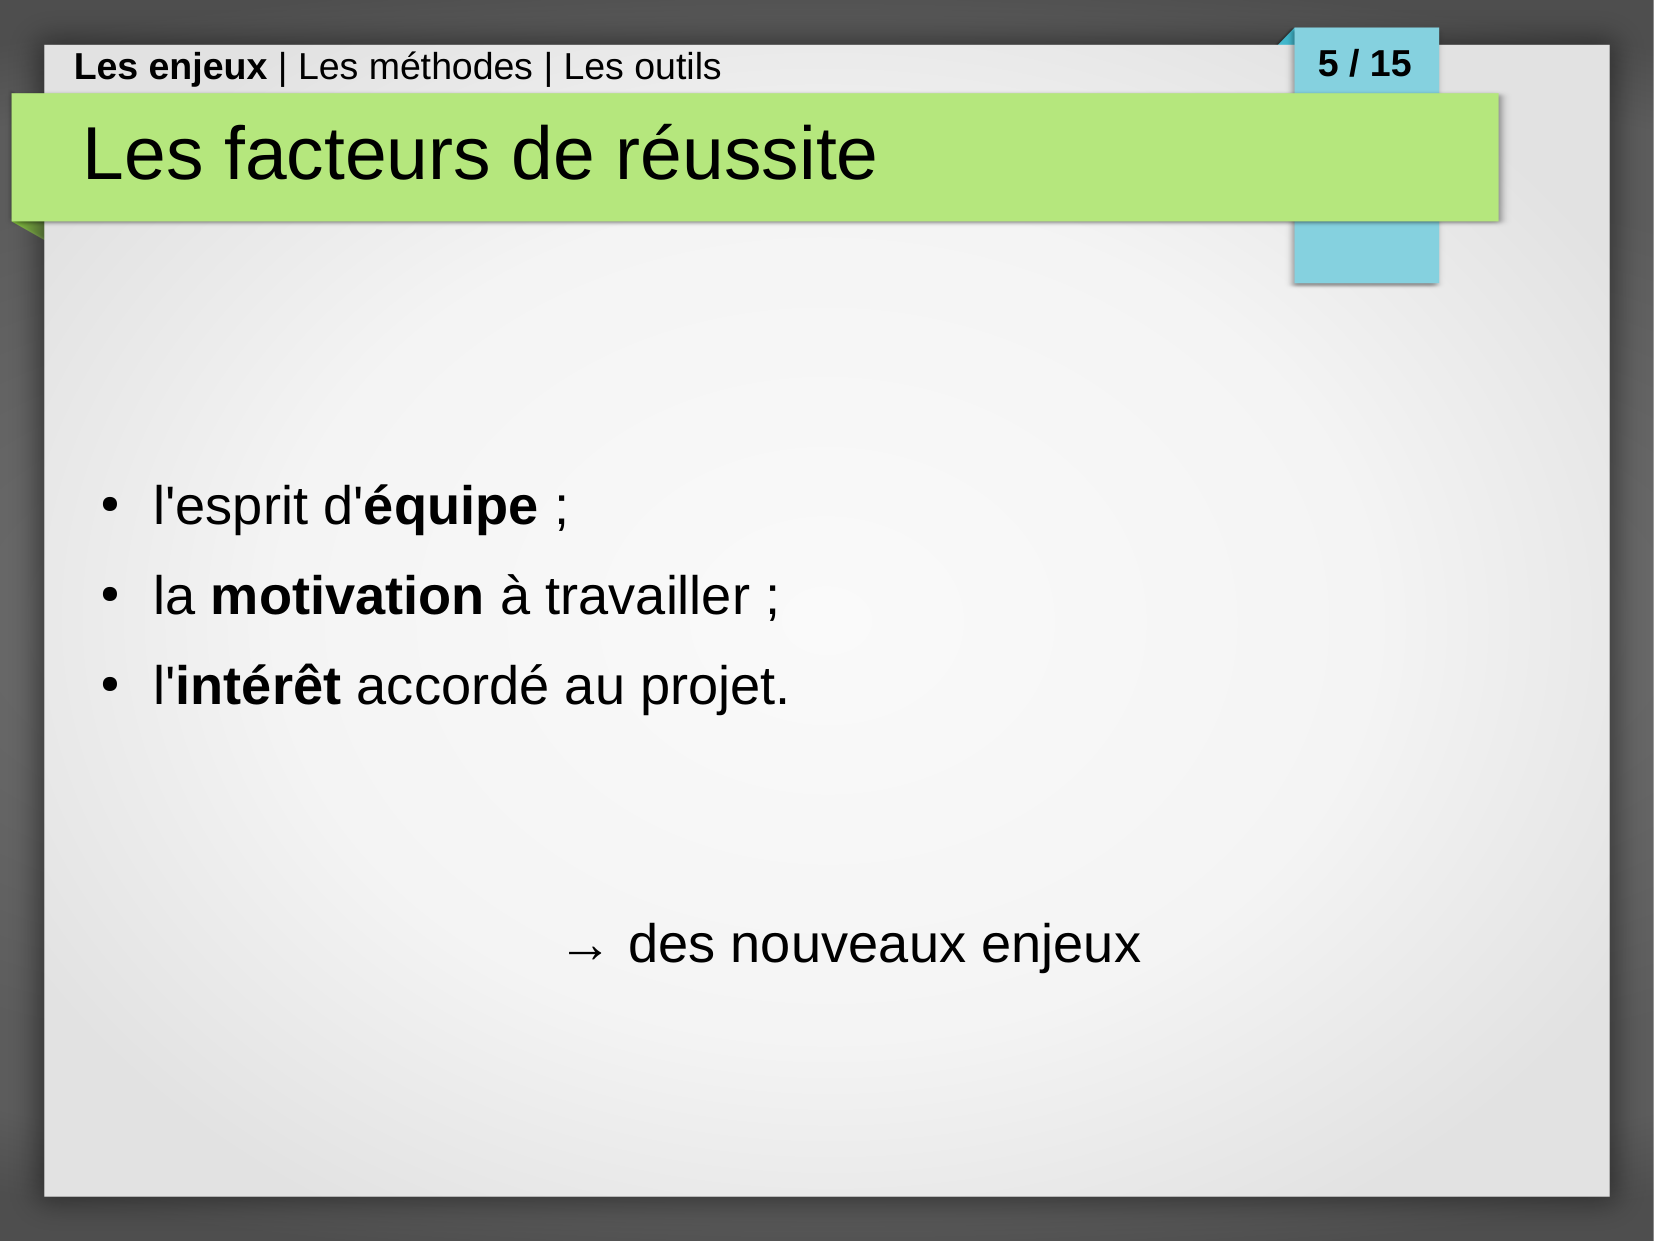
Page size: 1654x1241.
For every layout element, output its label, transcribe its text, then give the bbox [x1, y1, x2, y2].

list l'esprit d'équipe ; la motivation à travailler ; l'intérêt accordé au projet. → des nouveaux enjeux [82, 295, 1619, 1099]
text_box Les enjeux | Les méthodes | Les outils [59, 37, 815, 95]
title Les facteurs de réussite [82, 94, 1264, 213]
picture [0, 0, 1654, 1241]
text_box 5 / 15 [1288, 35, 1441, 93]
